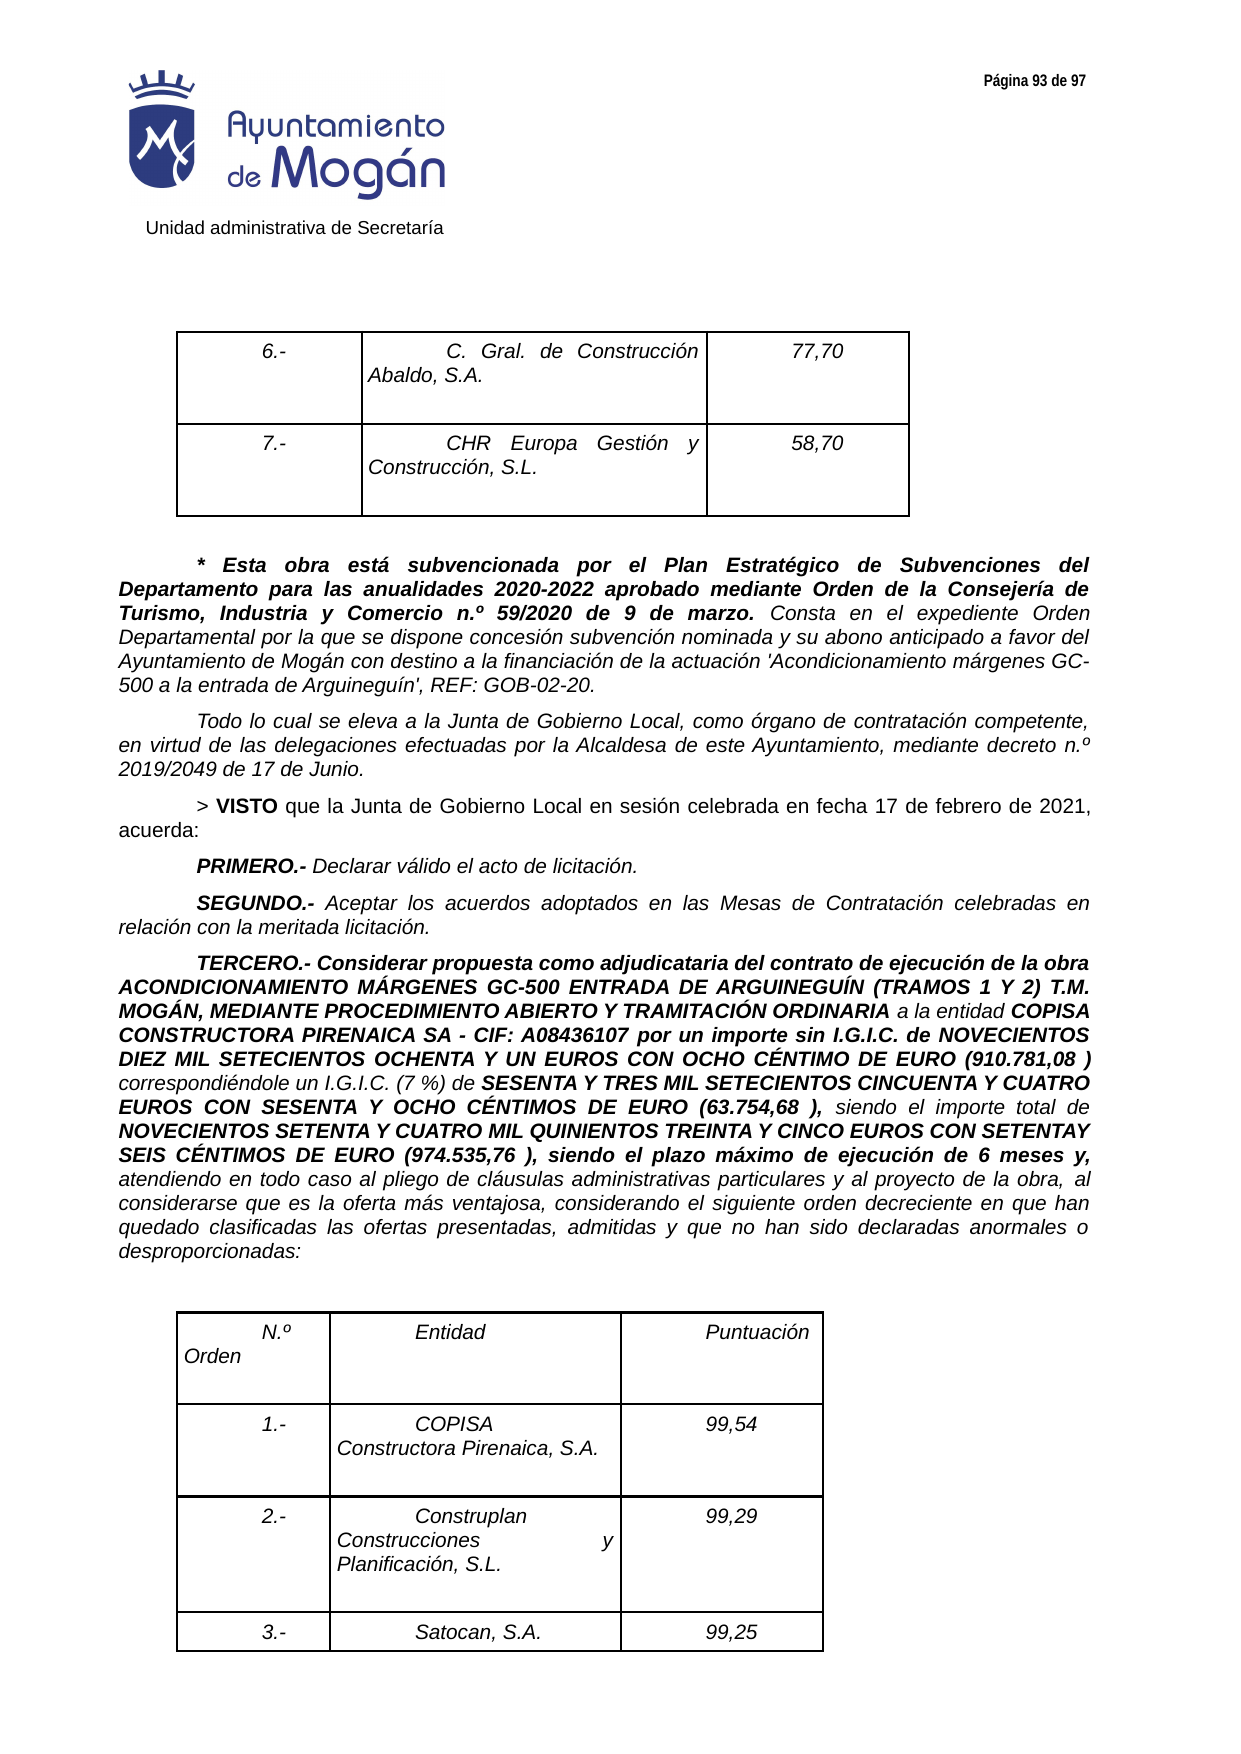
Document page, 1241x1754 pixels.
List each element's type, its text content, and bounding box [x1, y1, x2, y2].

table_cell 7.- [178, 425, 361, 514]
text TERCERO.- Considerar propuesta como adjudicataria del contrato de ejecución de la obra ACONDICIONAMIENTO MÁRGENES GC-500 ENTRADA DE ARGUINEGUÍN (TRAMOS 1 Y 2) T.M. MOGÁN, MEDIANTE PROCEDIMIENTO ABIERTO Y TRAMITACIÓN ORDINARIA a la entidad COPISA CONSTRUCTORA PIRENAICA SA - CIF: A08436107 por un importe sin I.G.I.C. de NOVECIENTOS DIEZ MIL SETECIENTOS OCHENTA Y UN EUROS CON OCHO CÉNTIMO DE EURO (910.781,08 ) correspondiéndole un I.G.I.C. (7 %) de SESENTA Y TRES MIL SETECIENTOS CINCUENTA Y CUATRO EUROS CON SESENTA Y OCHO CÉNTIMOS DE EURO (63.754,68 ), siendo el importe total de NOVECIENTOS SETENTA Y CUATRO MIL QUINIENTOS TREINTA Y CINCO EUROS CON SETENTAY SEIS CÉNTIMOS DE EURO (974.535,76 ), siendo el plazo máximo de ejecución de 6 meses y, atendiendo en todo caso al pliego de cláusulas administrativas particulares y al proyecto de la obra, al considerarse que es la oferta más ventajosa, considerando el siguiente orden decreciente en que han quedado clasificadas las ofertas presentadas, admitidas y que no han sido declaradas anormales o desproporcionadas: [118, 951, 1092, 1262]
table_cell C. Gral. de Construcción Abaldo, S.A. [363, 333, 706, 422]
table_cell 2.- [178, 1498, 329, 1611]
table_cell 77,70 [708, 333, 908, 422]
table_cell 99,54 [622, 1405, 822, 1495]
table_cell 99,25 [622, 1613, 822, 1650]
text * Esta obra está subvencionada por el Plan Estratégico de Subvenciones del Departamento para las anualidades 2020-2022 aprobado mediante Orden de la Consejería de Turismo, Industria y Comercio n.º 59/2020 de 9 de marzo. Consta en el expediente Orden Departamental por la que se dispone concesión subvención nominada y su abono anticipado a favor del Ayuntamiento de Mogán con destino a la financiación de la actuación 'Acondicionamiento márgenes GC-500 a la entrada de Arguineguín', REF: GOB-02-20. [118, 553, 1092, 697]
table_cell CHR Europa Gestión y Construcción, S.L. [363, 425, 706, 514]
picture [128, 70, 445, 206]
table_cell 58,70 [708, 425, 908, 514]
table_cell COPISA Constructora Pirenaica, S.A. [331, 1405, 620, 1495]
text PRIMERO.- Declarar válido el acto de licitación. [118, 854, 1092, 878]
text > VISTO que la Junta de Gobierno Local en sesión celebrada en fecha 17 de febrero de 2021, acuerda: [118, 794, 1092, 842]
text Todo lo cual se eleva a la Junta de Gobierno Local, como órgano de contratación competente, en virtud de las delegaciones efectuadas por la Alcaldesa de este Ayuntamiento, mediante decreto n.º 2019/2049 de 17 de Junio. [118, 709, 1092, 781]
table_cell Satocan, S.A. [331, 1613, 620, 1650]
table_cell Construplan Construcciones y Planificación, S.L. [331, 1498, 620, 1611]
table_header N.º Orden [178, 1314, 329, 1403]
table_cell 3.- [178, 1613, 329, 1650]
table_header Entidad [331, 1314, 620, 1403]
table_cell 1.- [178, 1405, 329, 1495]
table_cell 6.- [178, 333, 361, 422]
table_header Puntuación [622, 1314, 822, 1403]
text SEGUNDO.- Aceptar los acuerdos adoptados en las Mesas de Contratación celebradas en relación con la meritada licitación. [118, 891, 1092, 938]
table_cell 99,29 [622, 1498, 822, 1611]
